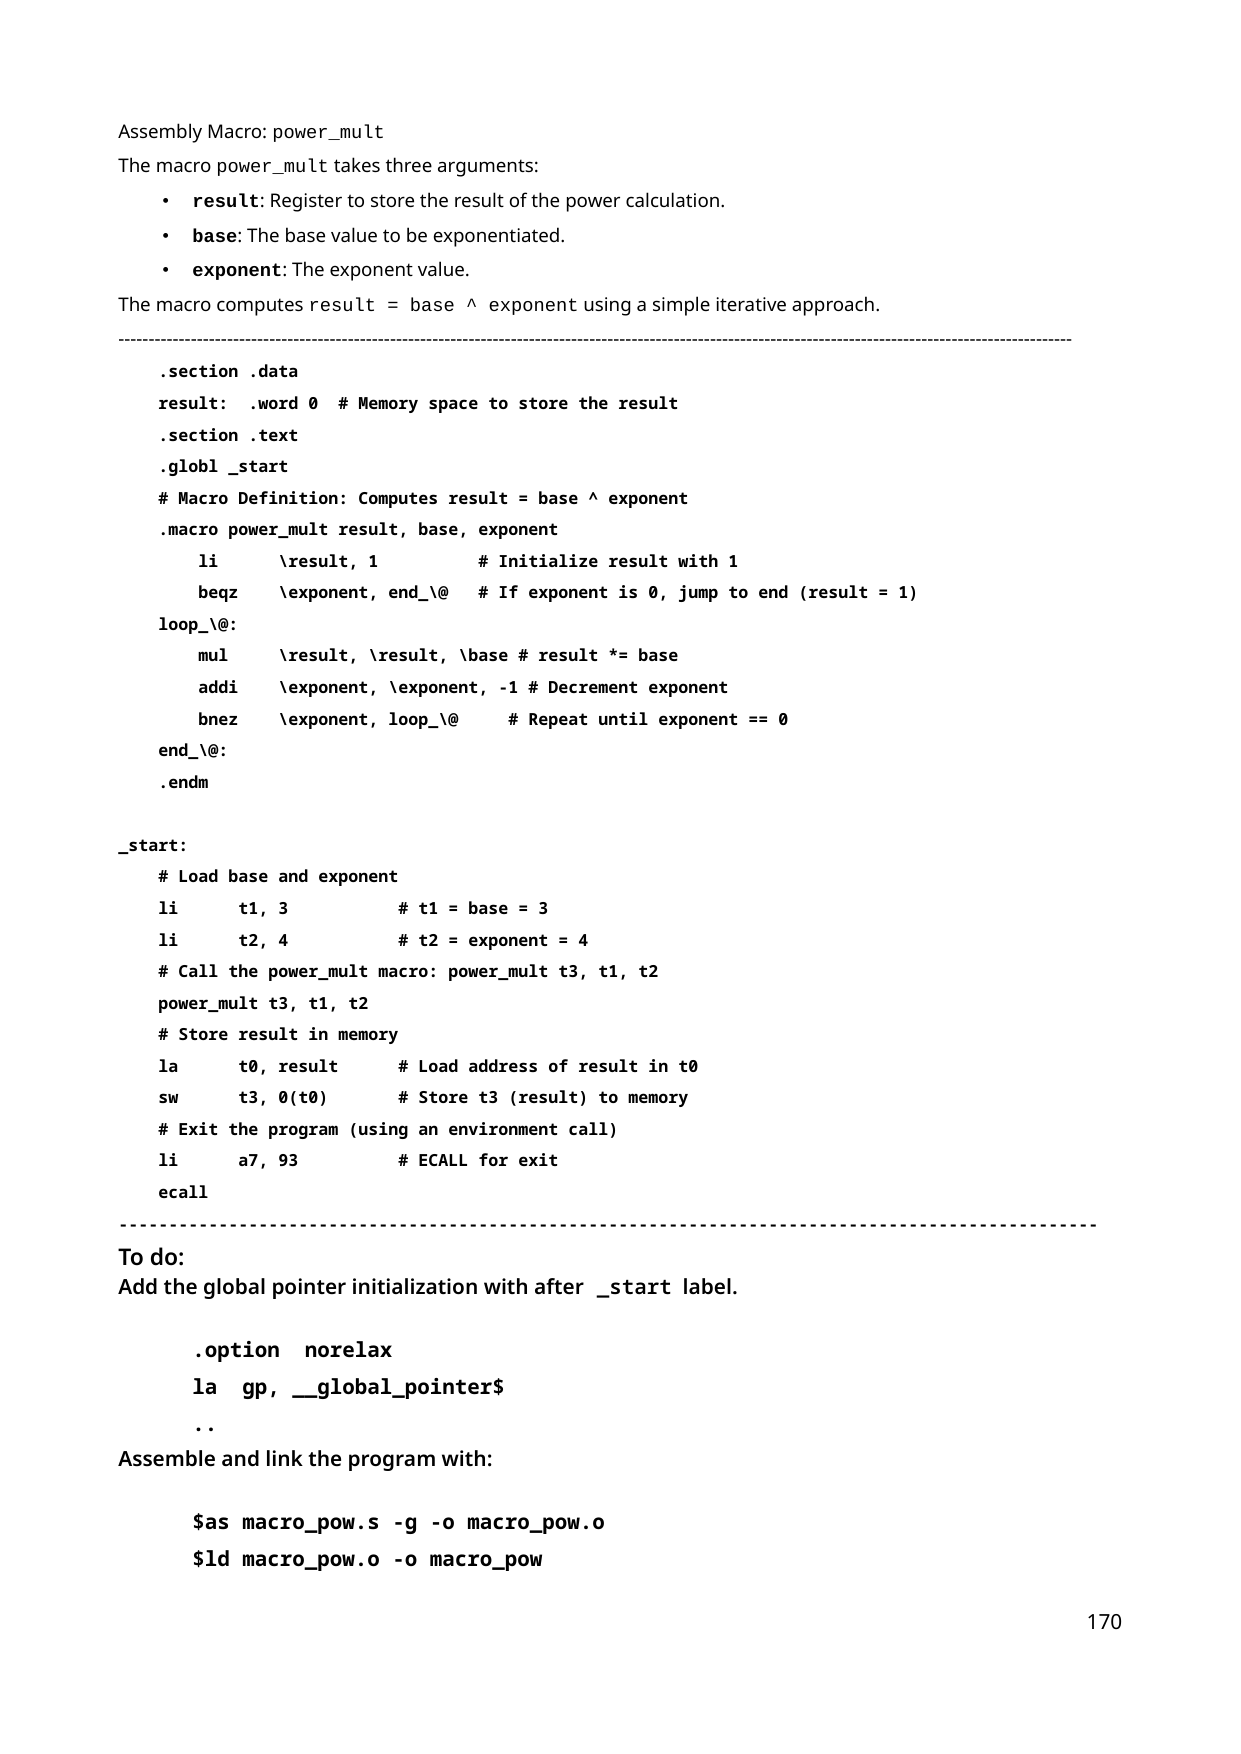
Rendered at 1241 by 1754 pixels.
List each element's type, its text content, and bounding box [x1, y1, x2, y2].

text ecall [118, 1181, 1122, 1203]
list base: The base value to be exponentiated. [162, 222, 1122, 248]
text $ld macro_pow.o -o macro_pow [192, 1544, 1122, 1573]
text .globl _start [118, 455, 1122, 477]
text # Load base and exponent [118, 865, 1122, 888]
text beqz \exponent, end_\@ # If exponent is 0, jump to end (result = 1) [118, 581, 1122, 604]
text _start: [118, 833, 1122, 856]
text # Macro Definition: Computes result = base ^ exponent [118, 486, 1122, 509]
text result: .word 0 # Memory space to store the result [118, 392, 1122, 414]
text The macro power_mult takes three arguments: [118, 153, 1122, 178]
text # Call the power_mult macro: power_mult t3, t1, t2 [118, 960, 1122, 982]
text power_mult t3, t1, t2 [118, 991, 1122, 1014]
text li t1, 3 # t1 = base = 3 [118, 897, 1122, 919]
text .section .text [118, 423, 1122, 446]
text Assembly Macro: power_mult [118, 118, 1122, 144]
text la gp, __global_pointer$ [192, 1372, 1122, 1401]
text To do: [118, 1241, 1122, 1272]
text The macro computes result = base ^ exponent using a simple iterative approach. [118, 291, 1122, 317]
list result: Register to store the result of the power calculation. [162, 187, 1122, 213]
text la t0, result # Load address of result in t0 [118, 1054, 1122, 1077]
text # Store result in memory [118, 1023, 1122, 1046]
text -------------------------------------------------------------------------------------------------------------------------------------------------------------- [118, 326, 1122, 351]
text sw t3, 0(t0) # Store t3 (result) to memory [118, 1086, 1122, 1109]
list exponent: The exponent value. [162, 256, 1122, 282]
text bnez \exponent, loop_\@ # Repeat until exponent == 0 [118, 707, 1122, 730]
text li t2, 4 # t2 = exponent = 4 [118, 928, 1122, 951]
text li a7, 93 # ECALL for exit [118, 1149, 1122, 1172]
text mul \result, \result, \base # result *= base [118, 644, 1122, 667]
text Add the global pointer initialization with after _start label. [118, 1272, 1122, 1301]
text .section .data [118, 360, 1122, 383]
text # Exit the program (using an environment call) [118, 1117, 1122, 1140]
text .. [192, 1409, 1122, 1438]
text loop_\@: [118, 612, 1122, 635]
text -------------------------------------------------------------------------------------------------- [118, 1212, 1122, 1235]
text .macro power_mult result, base, exponent [118, 518, 1122, 541]
text addi \exponent, \exponent, -1 # Decrement exponent [118, 676, 1122, 698]
text .endm [118, 770, 1122, 793]
text li \result, 1 # Initialize result with 1 [118, 549, 1122, 572]
text end_\@: [118, 739, 1122, 761]
text $as macro_pow.s -g -o macro_pow.o [192, 1507, 1122, 1535]
text .option norelax [192, 1335, 1122, 1363]
text Assemble and link the program with: [118, 1444, 1122, 1472]
